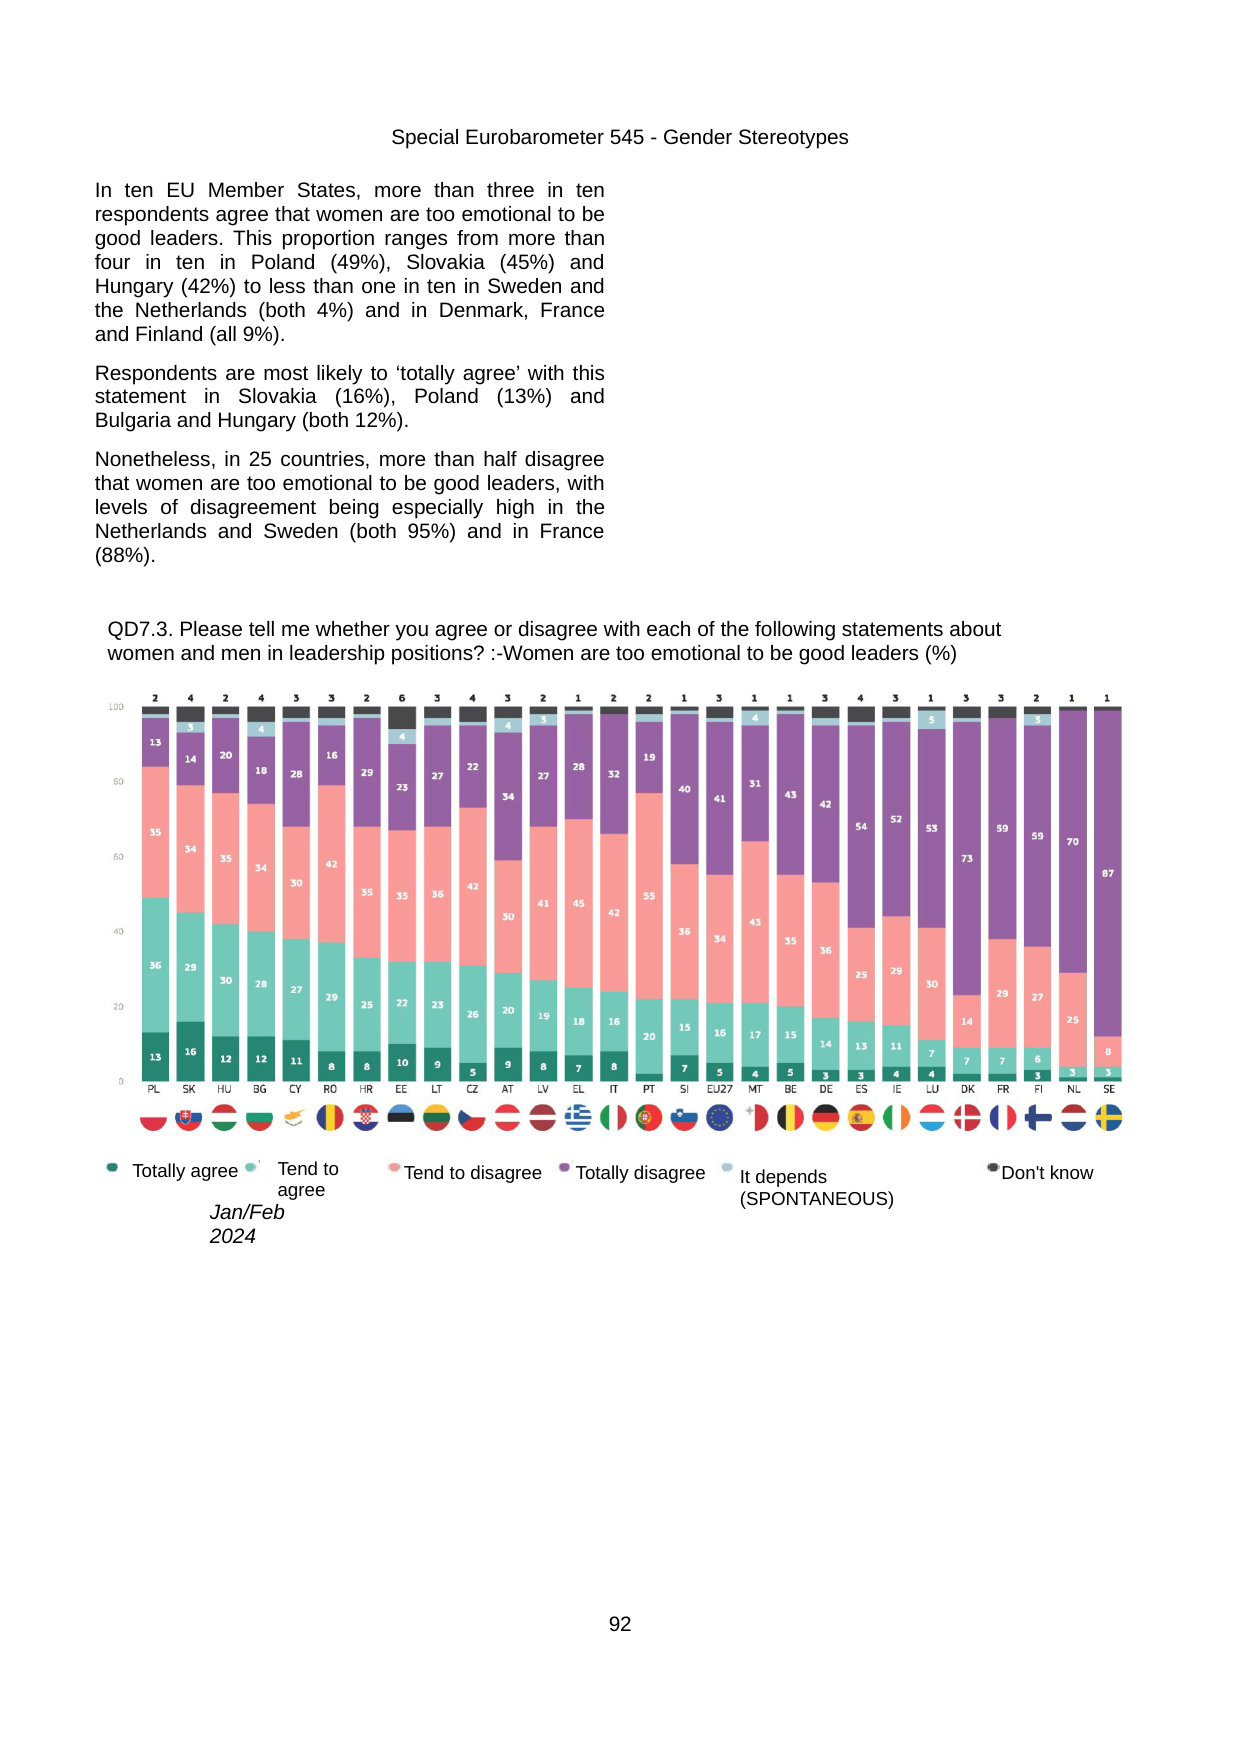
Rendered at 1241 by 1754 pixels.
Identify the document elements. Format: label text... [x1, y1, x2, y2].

text In ten EU Member States, more than three in ten respondents agree that women are too emotional to be good leaders. This proportion ranges from more than four in ten in Poland (49%), Slovakia (45%) and Hungary (42%) to less than one in ten in Sweden and the Netherlands (both 4%) and in Denmark, France and Finland (all 9%). [94, 178, 605, 346]
text Nonetheless, in 25 countries, more than half disagree that women are too emotional to be good leaders, with levels of disagreement being especially high in the Netherlands and Sweden (both 95%) and in France (88%). [94, 447, 605, 567]
text Respondents are most likely to ‘totally agree’ with this statement in Slovakia (16%), Poland (13%) and Bulgaria and Hungary (both 12%). [94, 360, 605, 432]
picture [104, 691, 1132, 1137]
picture [100, 1145, 1000, 1182]
